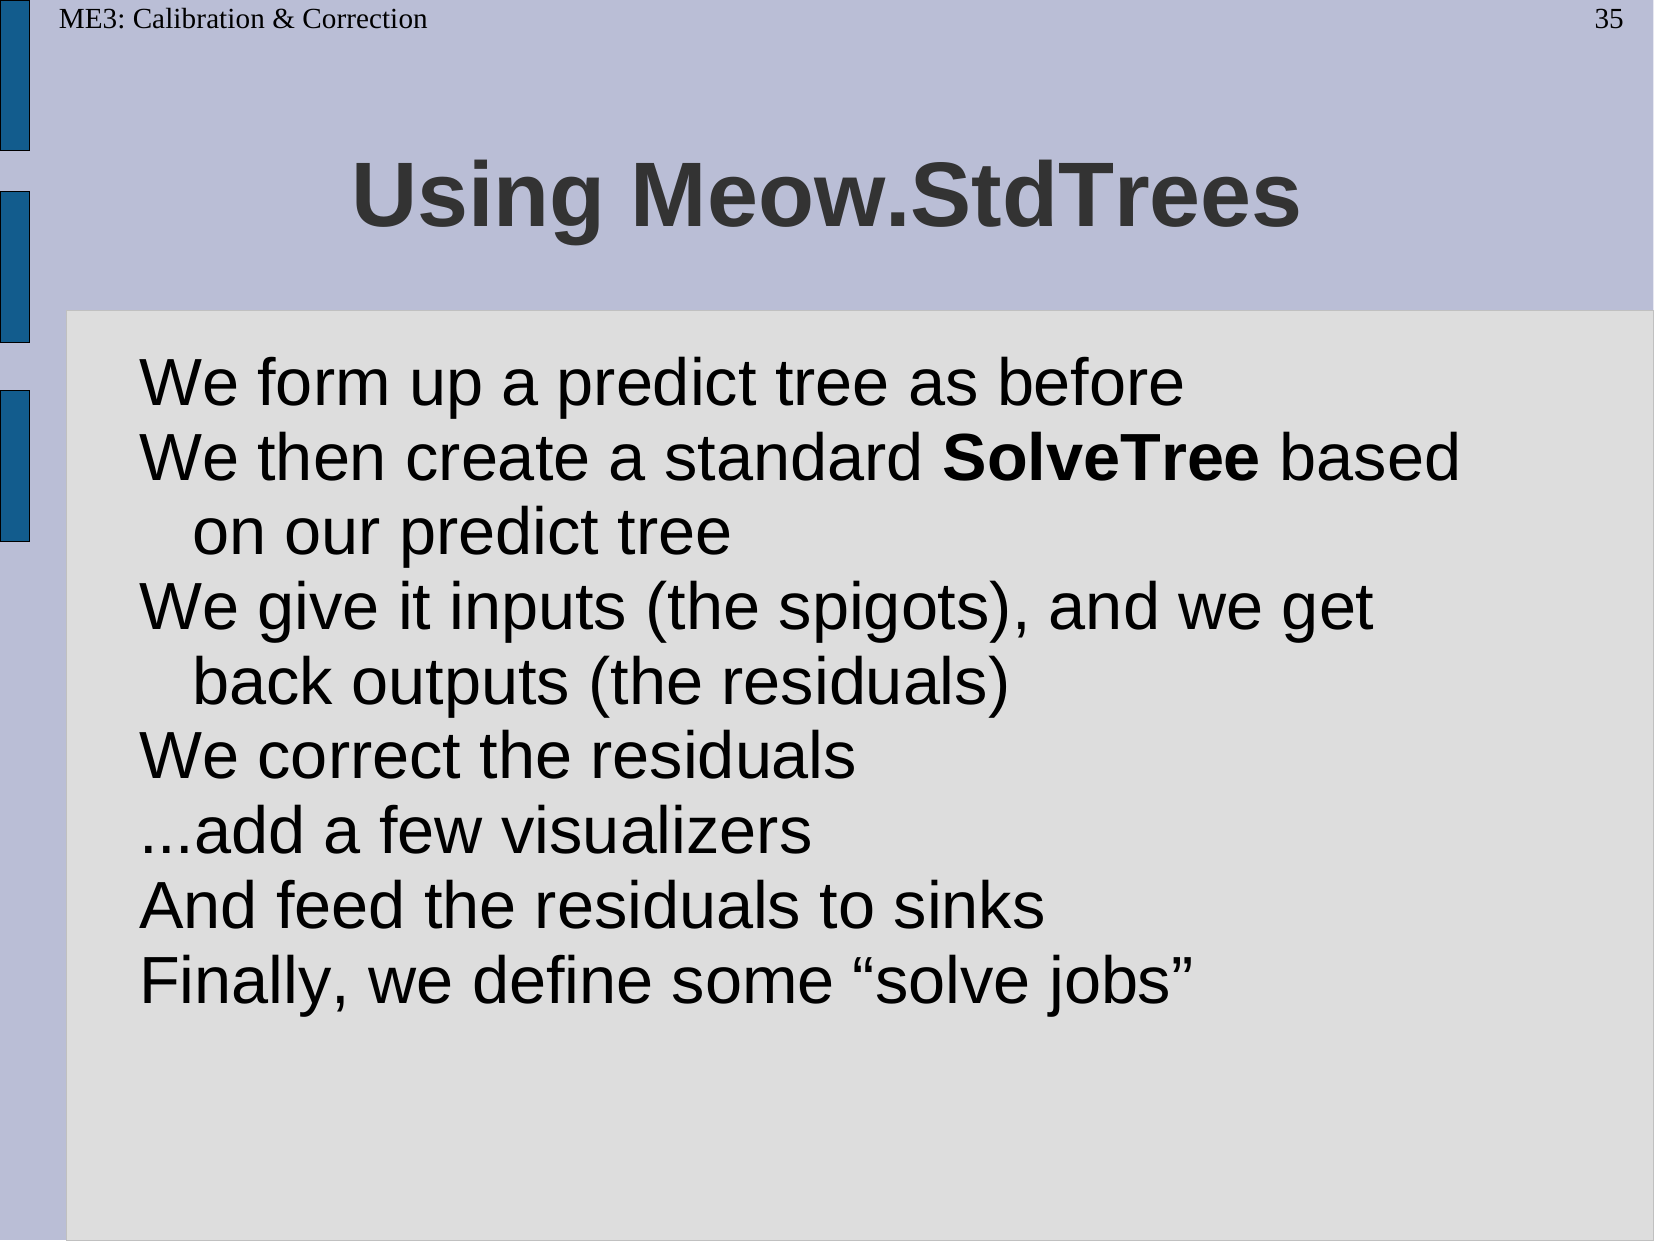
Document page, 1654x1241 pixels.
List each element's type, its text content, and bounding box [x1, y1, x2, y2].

title Using Meow.StdTrees [121, 98, 1534, 291]
list We form up a predict tree as before We then create a standard SolveTree based on our predict tree We give it inputs (the spigots), and we get back outputs (the residuals) We correct the residuals ...add a few visualizers And feed the residuals to sinks Finally, we define some “solve jobs” [121, 344, 1534, 1112]
